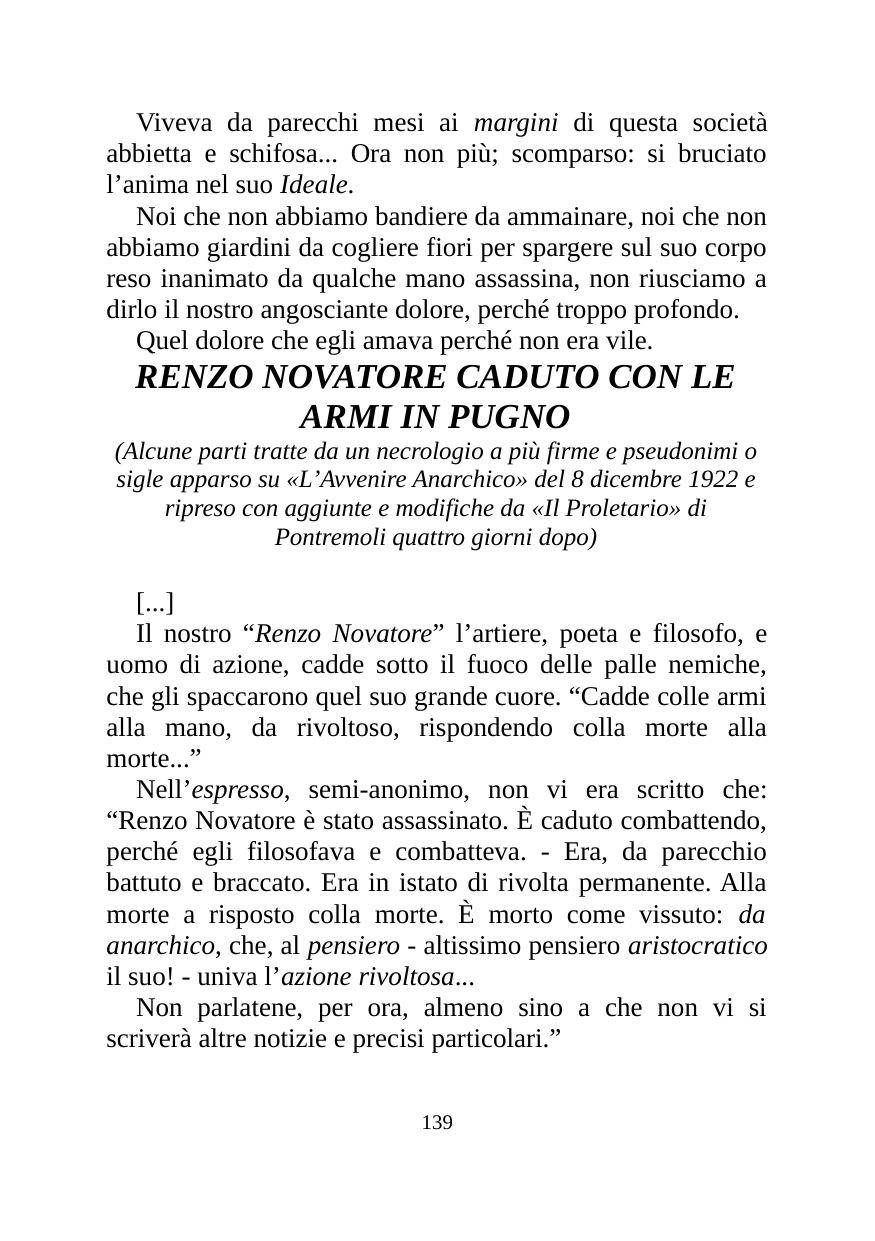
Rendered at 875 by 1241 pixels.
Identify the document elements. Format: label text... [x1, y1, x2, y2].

text Noi che non abbiamo bandiere da ammainare, noi che non abbiamo giardini da cogliere fiori per spargere sul suo corpo reso inanimato da qualche mano assassina, non riusciamo a dirlo il nostro angosciante dolore, perché troppo profondo. [106, 200, 768, 324]
text Nell’espresso, semi-anonimo, non vi era scritto che: “Renzo Novatore è stato assassinato. È caduto combattendo, perché egli filosofava e combatteva. - Era, da parecchio battuto e braccato. Era in istato di rivolta permanente. Alla morte a risposto colla morte. È morto come vissuto: da anarchico, che, al pensiero - altissimo pensiero aristocratico il suo! - univa l’azione rivoltosa... [106, 773, 768, 991]
text [...] [106, 586, 768, 617]
text Non parlatene, per ora, almeno sino a che non vi si scriverà altre notizie e precisi particolari.” [106, 991, 768, 1053]
text Quel dolore che egli amava perché non era vile. [106, 324, 768, 355]
subtitle RENZO NOVATORE CADUTO CON LE ARMI IN PUGNO (Alcune parti tratte da un necrologio a più firme e pseudonimi o sigle apparso su «L’Avvenire Anarchico» del 8 dicembre 1922 e ripreso con aggiunte e modifiche da «Il Proletario» di Pontremoli quattro giorni dopo) [106, 355, 768, 551]
text Il nostro “Renzo Novatore” l’artiere, poeta e filosofo, e uomo di azione, cadde sotto il fuoco delle palle nemiche, che gli spaccarono quel suo grande cuore. “Cadde colle armi alla mano, da rivoltoso, rispondendo colla morte alla morte...” [106, 617, 768, 773]
text Viveva da parecchi mesi ai margini di questa società abbietta e schifosa... Ora non più; scomparso: si bruciato l’anima nel suo Ideale. [106, 106, 768, 200]
